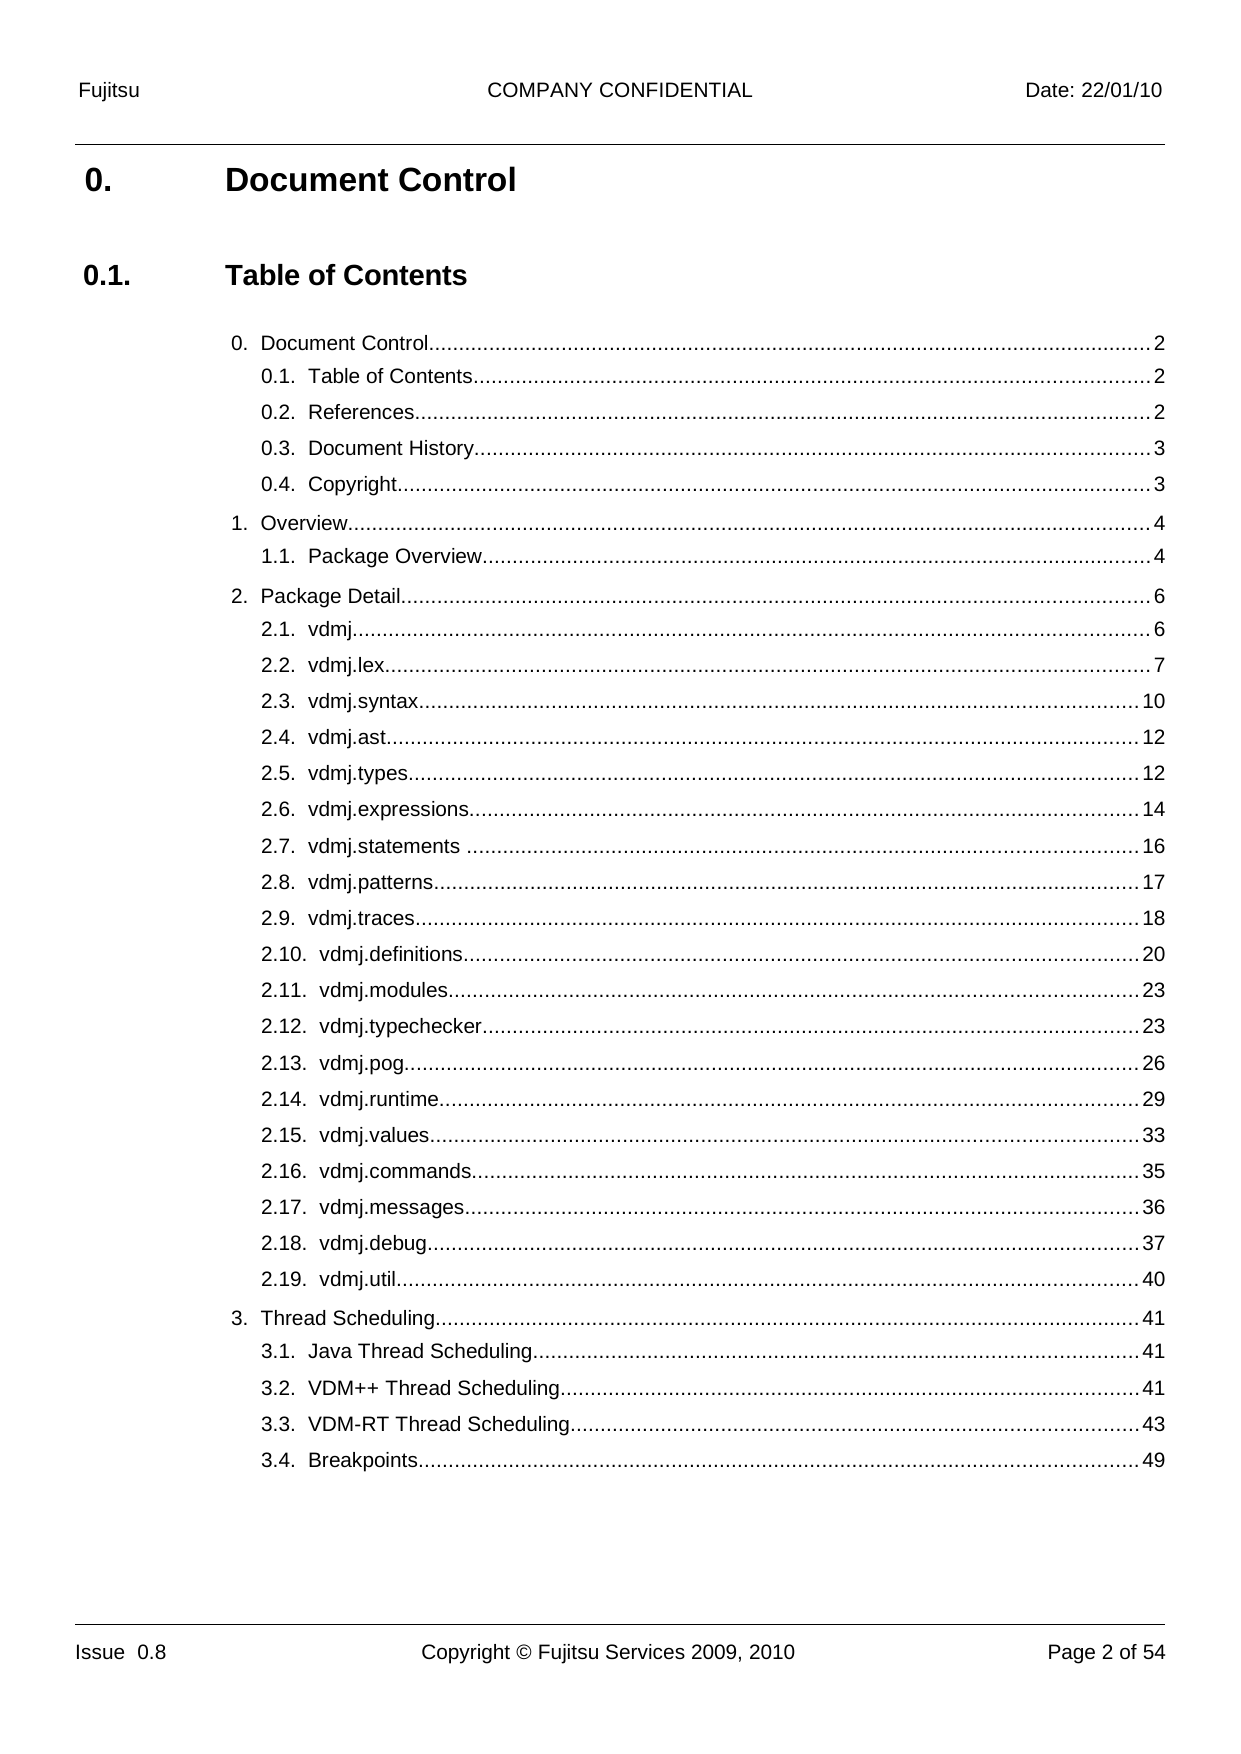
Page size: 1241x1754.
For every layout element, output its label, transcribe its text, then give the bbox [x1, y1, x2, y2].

text 2.11. vdmj.modules 23 [255, 978, 1165, 1002]
text 2.12. vdmj.typechecker 23 [255, 1014, 1165, 1038]
subtitle Table of Contents [75, 258, 1165, 292]
text 2.8. vdmj.patterns 17 [255, 870, 1165, 894]
text 2.10. vdmj.definitions 20 [255, 942, 1165, 966]
text 2.9. vdmj.traces 18 [255, 906, 1165, 930]
text 2.1. vdmj 6 [255, 617, 1165, 641]
text 2.17. vdmj.messages 36 [255, 1195, 1165, 1219]
text 0.4. Copyright 3 [255, 472, 1165, 496]
text 0. Document Control 2 [225, 331, 1165, 355]
text 2.13. vdmj.pog 26 [255, 1050, 1165, 1074]
text 2.14. vdmj.runtime 29 [255, 1087, 1165, 1111]
text 3.3. VDM-RT Thread Scheduling 43 [255, 1412, 1165, 1436]
text 0.3. Document History 3 [255, 436, 1165, 460]
text 3.4. Breakpoints 49 [255, 1448, 1165, 1472]
text 3.2. VDM++ Thread Scheduling 41 [255, 1376, 1165, 1400]
text 2.15. vdmj.values 33 [255, 1123, 1165, 1147]
text 2. Package Detail 6 [225, 583, 1165, 608]
text 1.1. Package Overview 4 [255, 544, 1165, 568]
text 0.2. References 2 [255, 400, 1165, 424]
subtitle Document Control [75, 160, 1165, 198]
text 2.19. vdmj.util 40 [255, 1267, 1165, 1291]
text 3. Thread Scheduling 41 [225, 1306, 1165, 1330]
text 2.6. vdmj.expressions 14 [255, 797, 1165, 821]
text 2.5. vdmj.types 12 [255, 761, 1165, 785]
text 3.1. Java Thread Scheduling 41 [255, 1339, 1165, 1363]
text 1. Overview 4 [225, 511, 1165, 535]
text 2.2. vdmj.lex 7 [255, 653, 1165, 677]
text 2.7. vdmj.statements 16 [255, 833, 1165, 858]
text 2.3. vdmj.syntax 10 [255, 689, 1165, 713]
text 0.1. Table of Contents 2 [255, 364, 1165, 388]
text 2.18. vdmj.debug 37 [255, 1231, 1165, 1255]
text 2.4. vdmj.ast 12 [255, 725, 1165, 749]
text 2.16. vdmj.commands 35 [255, 1159, 1165, 1183]
